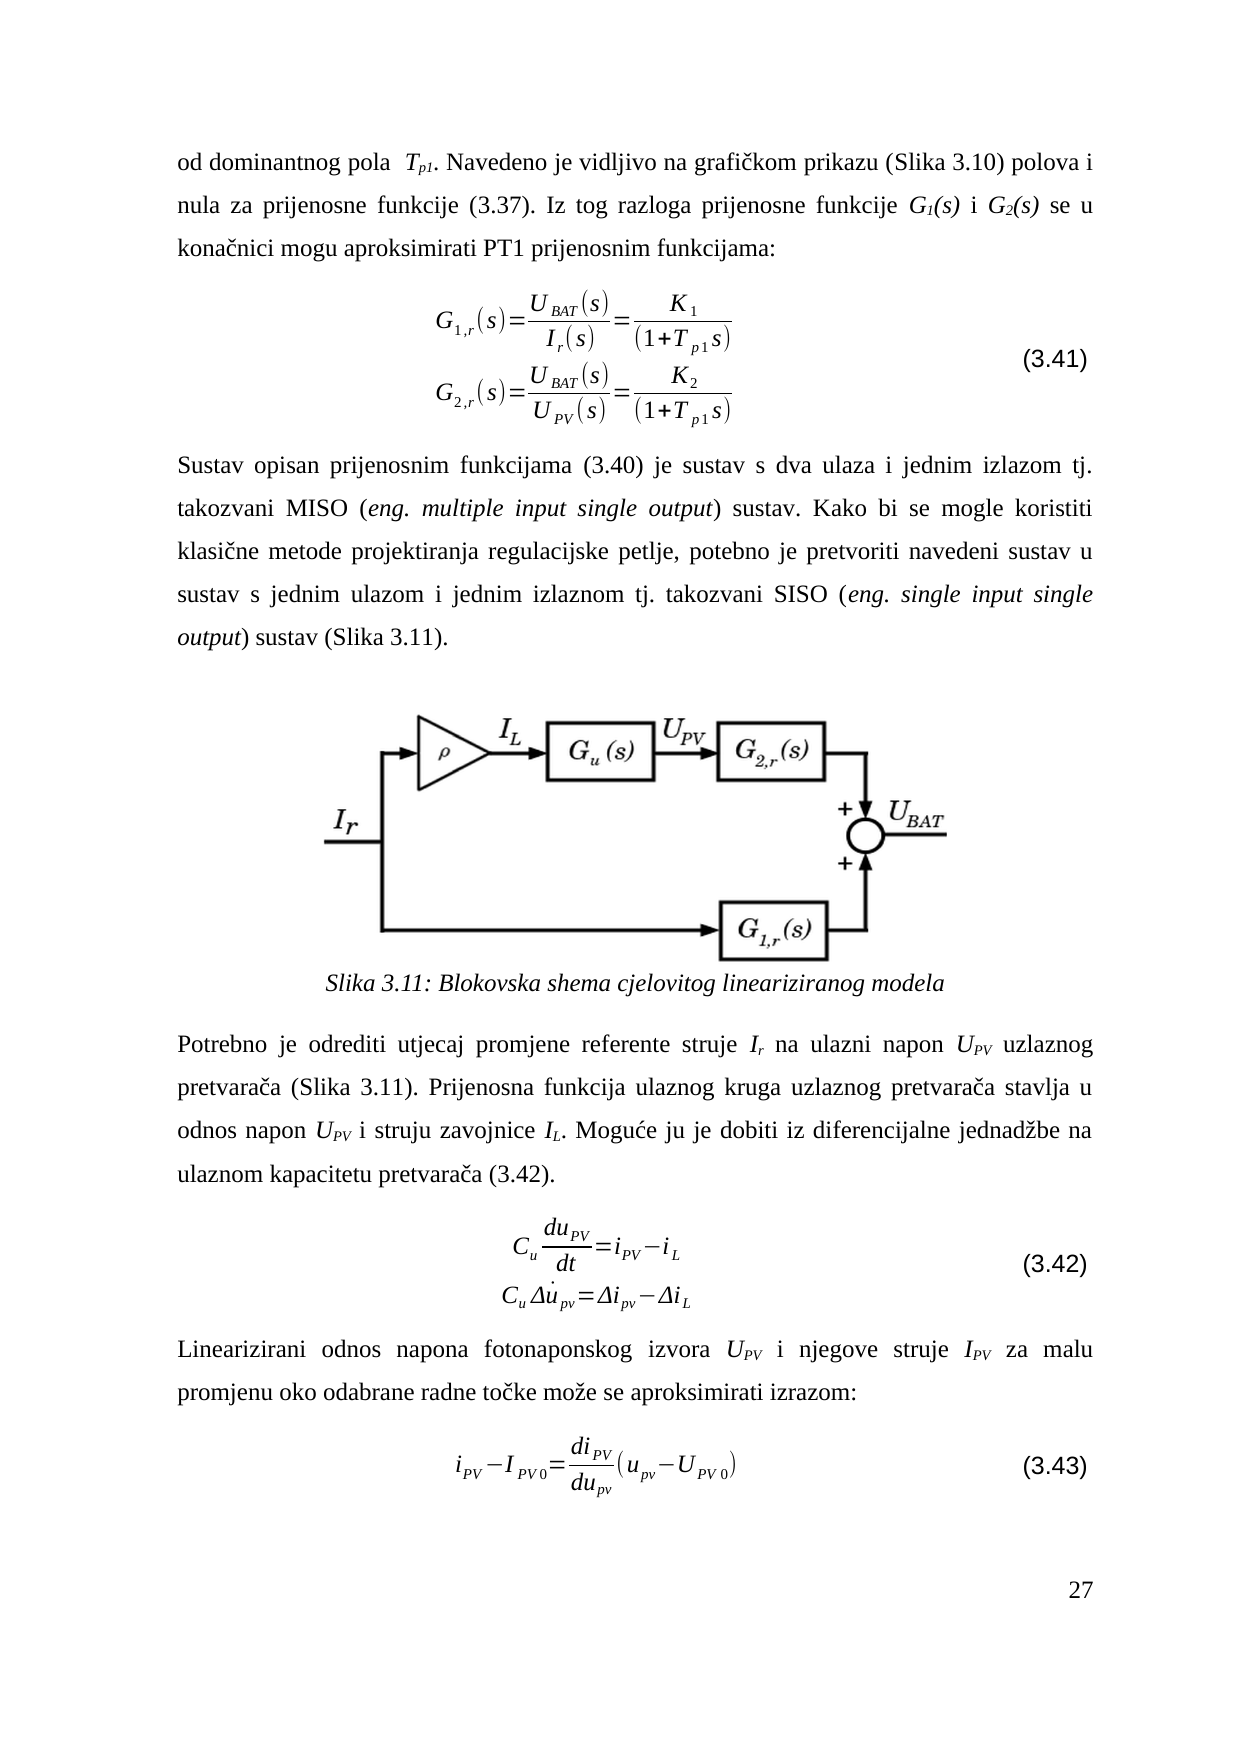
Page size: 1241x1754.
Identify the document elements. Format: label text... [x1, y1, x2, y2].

table_header [177, 283, 991, 438]
table_header (3.42) [1015, 1208, 1093, 1322]
table_header (3.41) [991, 283, 1093, 438]
text Slika 3.11: Blokovska shema cjelovitog lineariziranog modela [322, 969, 948, 997]
table_header (3.43) [1015, 1427, 1093, 1509]
table_header [177, 1208, 1015, 1322]
text Linearizirani odnos napona fotonaponskog izvora UPV i njegove struje IPV za malu promjenu oko odabrane radne točke može se aproksimirati izrazom: [177, 1334, 1093, 1406]
text Sustav opisan prijenosnim funkcijama (3.40) je sustav s dva ulaza i jednim izlazom tj. takozvani MISO (eng. multiple input single output) sustav. Kako bi se mogle koristiti klasične metode projektiranja regulacijske petlje, potebno je pretvoriti navedeni sustav u sustav s jednim ulazom i jednim izlaznom tj. takozvani SISO (eng. single input single output) sustav (Slika 3.11). [177, 450, 1093, 651]
text od dominantnog pola Tp1. Navedeno je vidljivo na grafičkom prikazu (Slika 3.10) polova i nula za prijenosne funkcije (3.37). Iz tog razloga prijenosne funkcije G1(s) i G2(s) se u konačnici mogu aproksimirati PT1 prijenosnim funkcijama: [177, 147, 1093, 262]
table_header [177, 1427, 1015, 1509]
text Potrebno je odrediti utjecaj promjene referente struje Ir na ulazni napon UPV uzlaznog pretvarača (Slika 3.11). Prijenosna funkcija ulaznog kruga uzlaznog pretvarača stavlja u odnos napon UPV i struju zavojnice IL. Moguće ju je dobiti iz diferencijalne jednadžbe na ulaznom kapacitetu pretvarača (3.42). [177, 1029, 1093, 1187]
picture [321, 695, 949, 969]
